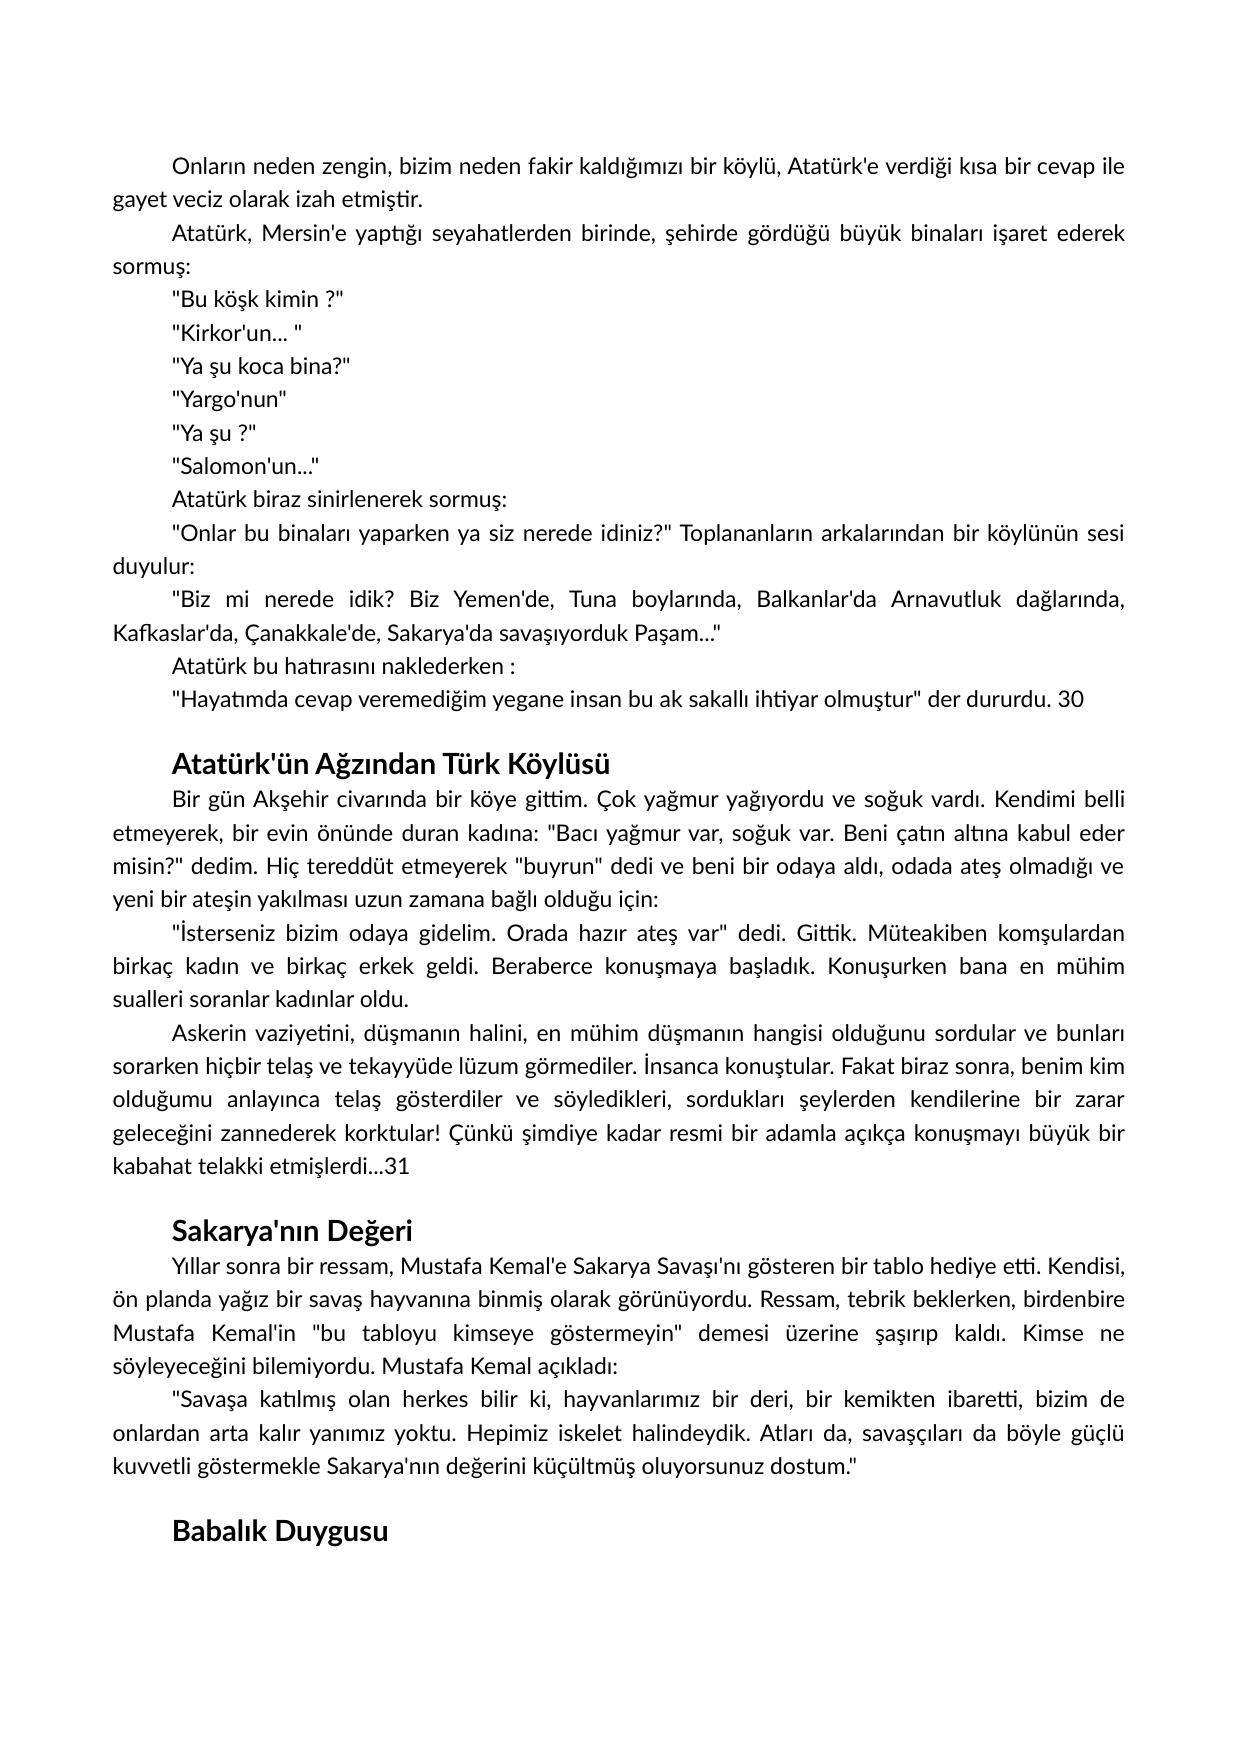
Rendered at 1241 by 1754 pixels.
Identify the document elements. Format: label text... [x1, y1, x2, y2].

text Bir gün Akşehir civarında bir köye gittim. Çok yağmur yağıyordu ve soğuk vardı. Kendimi belli etmeyerek, bir evin önünde duran kadına: "Bacı yağmur var, soğuk var. Beni çatın altına kabul eder misin?" dedim. Hiç tereddüt etmeyerek "buyrun" dedi ve beni bir odaya aldı, odada ateş olmadığı ve yeni bir ateşin yakılması uzun zamana bağlı olduğu için: [112, 781, 1126, 914]
text Babalık Duygusu [112, 1514, 1126, 1548]
text "Onlar bu binaları yaparken ya siz nerede idiniz?" Toplananların arkalarından bir köylünün sesi duyulur: [112, 514, 1126, 581]
text Yıllar sonra bir ressam, Mustafa Kemal'e Sakarya Savaşı'nı gösteren bir tablo hediye etti. Kendisi, ön planda yağız bir savaş hayvanına binmiş olarak görünüyordu. Ressam, tebrik beklerken, birdenbire Mustafa Kemal'in "bu tabloyu kimseye göstermeyin" demesi üzerine şaşırıp kaldı. Kimse ne söyleyeceğini bilemiyordu. Mustafa Kemal açıkladı: [112, 1248, 1126, 1381]
text "Bu köşk kimin ?" [112, 281, 1126, 314]
text "Savaşa katılmış olan herkes bilir ki, hayvanlarımız bir deri, bir kemikten ibaretti, bizim de onlardan arta kalır yanımız yoktu. Hepimiz iskelet halindeydik. Atları da, savaşçıları da böyle güçlü kuvvetli göstermekle Sakarya'nın değerini küçültmüş oluyorsunuz dostum." [112, 1381, 1126, 1481]
text "Ya şu ?" [112, 414, 1126, 448]
text "Kirkor'un... " [112, 314, 1126, 348]
text "Yargo'nun" [112, 381, 1126, 414]
text Atatürk bu hatırasını naklederken : [112, 648, 1126, 681]
text Sakarya'nın Değeri [112, 1214, 1126, 1248]
text "Salomon'un..." [112, 448, 1126, 481]
text Atatürk biraz sinirlenerek sormuş: [112, 481, 1126, 514]
text "Hayatımda cevap veremediğim yegane insan bu ak sakallı ihtiyar olmuştur" der dururdu. 30 [112, 681, 1126, 714]
text "Ya şu koca bina?" [112, 348, 1126, 381]
text Askerin vaziyetini, düşmanın halini, en mühim düşmanın hangisi olduğunu sordular ve bunları sorarken hiçbir telaş ve tekayyüde lüzum görmediler. İnsanca konuştular. Fakat biraz sonra, benim kim olduğumu anlayınca telaş gösterdiler ve söyledikleri, sordukları şeylerden kendilerine bir zarar geleceğini zannederek korktular! Çünkü şimdiye kadar resmi bir adamla açıkça konuşmayı büyük bir kabahat telakki etmişlerdi...31 [112, 1014, 1126, 1181]
text Atatürk'ün Ağzından Türk Köylüsü [112, 748, 1126, 781]
text Atatürk, Mersin'e yaptığı seyahatlerden birinde, şehirde gördüğü büyük binaları işaret ederek sormuş: [112, 214, 1126, 281]
text Onların neden zengin, bizim neden fakir kaldığımızı bir köylü, Atatürk'e verdiği kısa bir cevap ile gayet veciz olarak izah etmiştir. [112, 148, 1126, 214]
text "Biz mi nerede idik? Biz Yemen'de, Tuna boylarında, Balkanlar'da Arnavutluk dağlarında, Kafkaslar'da, Çanakkale'de, Sakarya'da savaşıyorduk Paşam..." [112, 581, 1126, 648]
text "İsterseniz bizim odaya gidelim. Orada hazır ateş var" dedi. Gittik. Müteakiben komşulardan birkaç kadın ve birkaç erkek geldi. Beraberce konuşmaya başladık. Konuşurken bana en mühim sualleri soranlar kadınlar oldu. [112, 914, 1126, 1014]
